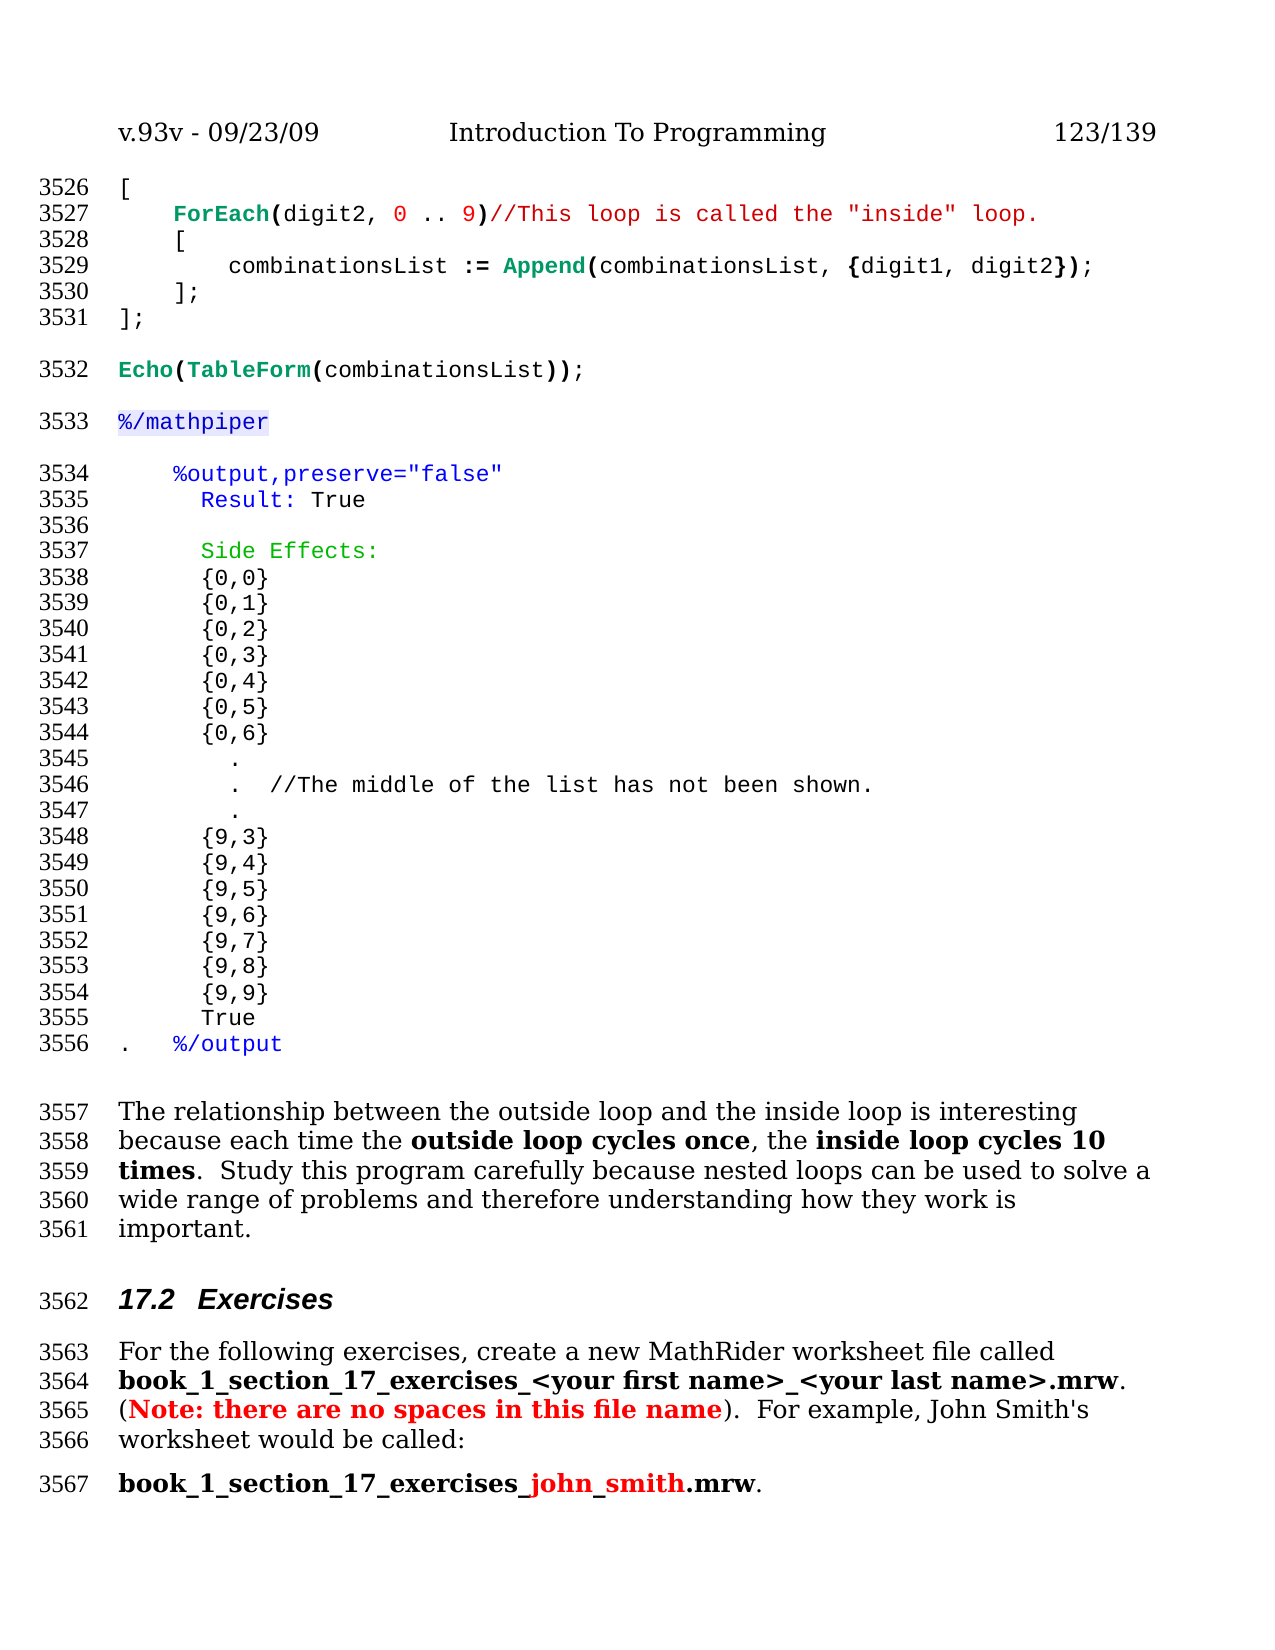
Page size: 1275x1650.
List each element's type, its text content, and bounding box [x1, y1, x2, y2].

text [ [118, 177, 1157, 203]
text The relationship between the outside loop and the inside loop is interesting because each time the outside loop cycles once, the inside loop cycles 10 times. Study this program carefully because nested loops can be used to solve a wide range of problems and therefore understanding how they work is important. [118, 1097, 1157, 1243]
text {9,8} [118, 955, 1157, 981]
text Result: True [118, 488, 1157, 514]
text {0,2} [118, 618, 1157, 644]
text True [118, 1007, 1157, 1033]
subtitle Exercises [118, 1282, 1157, 1316]
text ForEach(digit2, 0 .. 9)//This loop is called the "inside" loop. [118, 203, 1157, 229]
text . //The middle of the list has not been shown. [118, 773, 1157, 799]
text {9,4} [118, 851, 1157, 877]
text {9,3} [118, 825, 1157, 851]
text {0,0} [118, 566, 1157, 592]
text . [118, 747, 1157, 773]
text For the following exercises, create a new MathRider worksheet file called book_1_section_17_exercises_<your first name>_<your last name>.mrw. (Note: there are no spaces in this file name). For example, John Smith's worksheet would be called: [118, 1337, 1157, 1454]
text combinationsList := Append(combinationsList, {digit1, digit2}); [118, 254, 1157, 281]
text ]; [118, 306, 1157, 332]
text {9,7} [118, 929, 1157, 955]
text %output,preserve="false" [118, 462, 1157, 488]
text [ [118, 229, 1157, 254]
text {9,6} [118, 903, 1157, 929]
text {0,4} [118, 669, 1157, 696]
text . %/output [118, 1033, 1157, 1059]
text Echo(TableForm(combinationsList)); [118, 358, 1157, 384]
text {0,6} [118, 721, 1157, 747]
text {0,1} [118, 592, 1157, 618]
text . [118, 799, 1157, 825]
text Side Effects: [118, 540, 1157, 566]
text {9,9} [118, 981, 1157, 1007]
text {0,5} [118, 696, 1157, 721]
text {0,3} [118, 644, 1157, 669]
text %/mathpiper [118, 410, 1157, 436]
text {9,5} [118, 877, 1157, 903]
text ]; [118, 281, 1157, 306]
text book_1_section_17_exercises_john_smith.mrw. [118, 1469, 1157, 1498]
